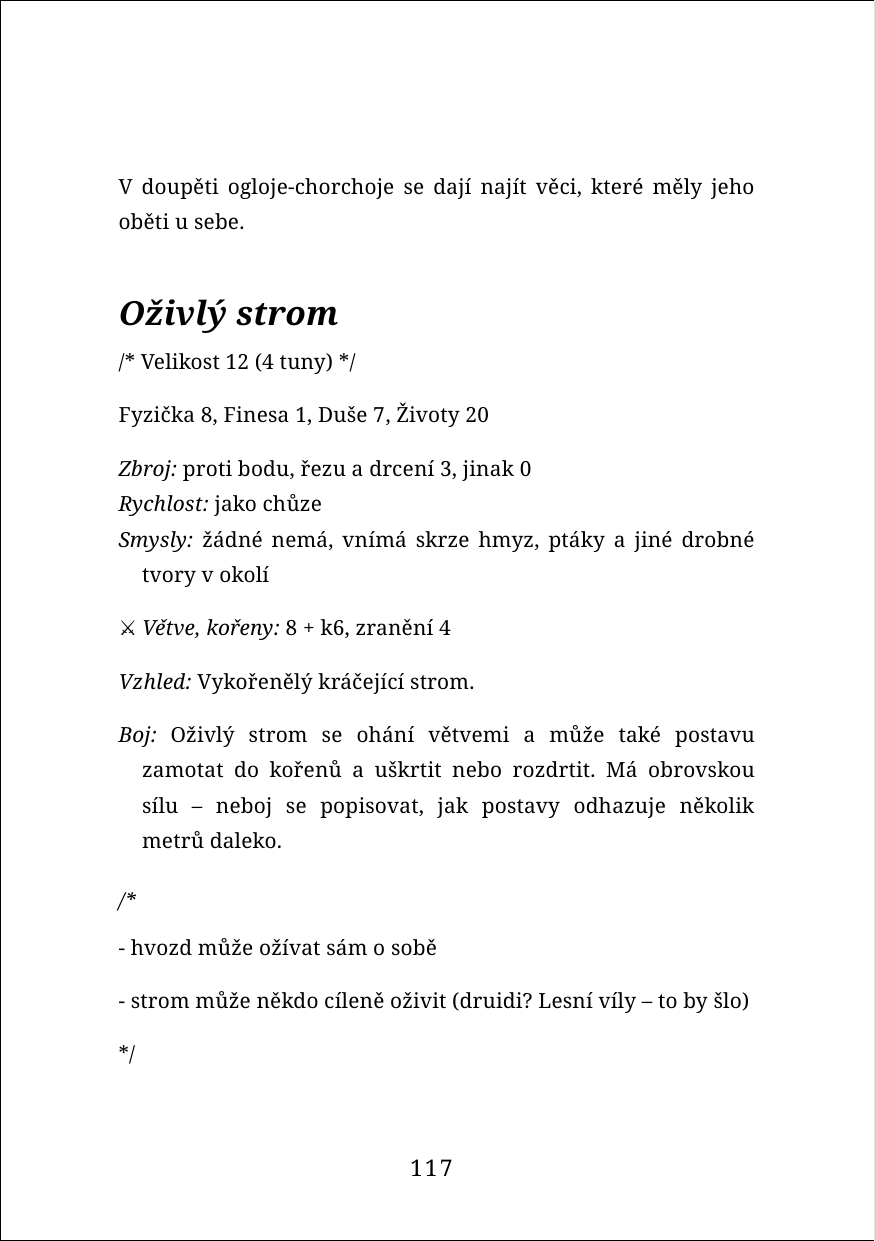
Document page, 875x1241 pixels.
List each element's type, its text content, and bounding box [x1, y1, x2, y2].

text Fyzička 8, Finesa 1, Duše 7, Životy 20 [118, 401, 756, 429]
text Rychlost: jako chůze [118, 489, 756, 518]
text */ [118, 1039, 756, 1068]
text /* [118, 886, 756, 914]
text Zbroj: proti bodu, řezu a drcení 3, jinak 0 [118, 454, 756, 482]
text - strom může někdo cíleně oživit (druidi? Lesní víly – to by šlo) [118, 986, 756, 1015]
text Vzhled: Vykořenělý kráčející strom. [118, 667, 756, 695]
text Boj: Oživlý strom se ohání větvemi a může také postavu zamotat do kořenů a uškrtit nebo rozdrtit. Má obrovskou sílu – neboj se popisovat, jak postavy odhazuje několik metrů daleko. [118, 720, 756, 855]
text ⚔ Větve, kořeny: 8 + k6, zranění 4 [118, 613, 756, 642]
text /* Velikost 12 (4 tuny) */ [118, 347, 756, 376]
subtitle Oživlý strom [118, 290, 756, 336]
text V doupěti ogloje-chorchoje se dají najít věci, které měly jeho oběti u sebe. [118, 172, 756, 236]
text - hvozd může ožívat sám o sobě [118, 933, 756, 961]
text Smysly: žádné nemá, vnímá skrze hmyz, ptáky a jiné drobné tvory v okolí [118, 525, 756, 589]
